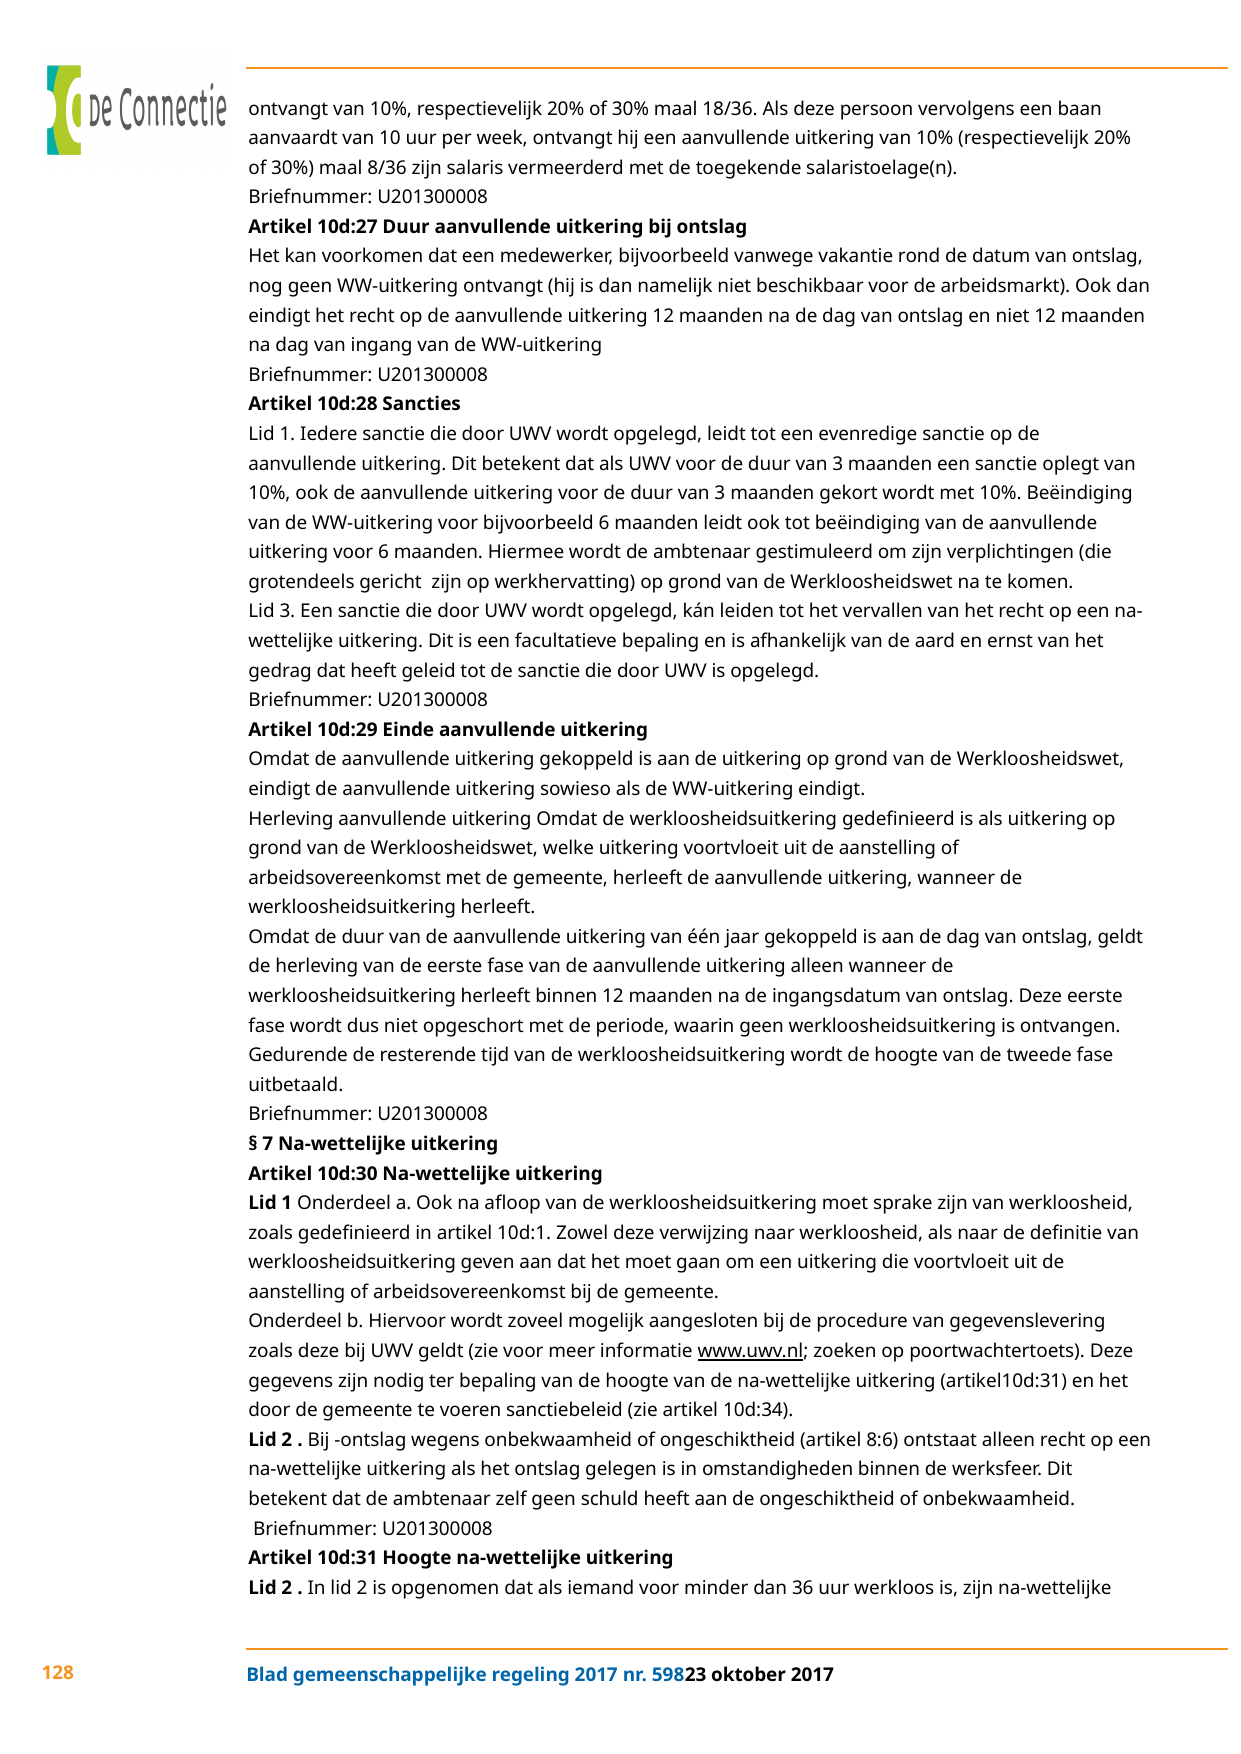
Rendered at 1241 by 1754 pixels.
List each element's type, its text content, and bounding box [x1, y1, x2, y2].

text Herleving aanvullende uitkering Omdat de werkloosheidsuitkering gedefinieerd is als uitkering op grond van de Werkloosheidswet, welke uitkering voortvloeit uit de aanstelling of arbeidsovereenkomst met de gemeente, herleeft de aanvullende uitkering, wanneer de werkloosheidsuitkering herleeft. [248, 805, 1152, 919]
text § 7 Na-wettelijke uitkering [248, 1130, 1152, 1156]
text Briefnummer: U201300008 [248, 183, 1152, 209]
text Onderdeel b. Hiervoor wordt zoveel mogelijk aangesloten bij de procedure van gegevenslevering zoals deze bij UWV geldt (zie voor meer informatie www.uwv.nl; zoeken op poortwachtertoets). Deze gegevens zijn nodig ter bepaling van de hoogte van de na-wettelijke uitkering (artikel10d:31) en het door de gemeente te voeren sanctiebeleid (zie artikel 10d:34). [248, 1308, 1152, 1422]
text Briefnummer: U201300008 [248, 1101, 1152, 1126]
text Lid 1. Iedere sanctie die door UWV wordt opgelegd, leidt tot een evenredige sanctie op de aanvullende uitkering. Dit betekent dat als UWV voor de duur van 3 maanden een sanctie oplegt van 10%, ook de aanvullende uitkering voor de duur van 3 maanden gekort wordt met 10%. Beëindiging van de WW-uitkering voor bijvoorbeeld 6 maanden leidt ook tot beëindiging van de aanvullende uitkering voor 6 maanden. Hiermee wordt de ambtenaar gestimuleerd om zijn verplichtingen (die grotendeels gericht zijn op werkhervatting) op grond van de Werkloosheidswet na te komen. [248, 420, 1152, 594]
text Briefnummer: U201300008 [248, 1515, 1152, 1541]
text Artikel 10d:28 Sancties [248, 391, 1152, 416]
text Artikel 10d:30 Na-wettelijke uitkering [248, 1160, 1152, 1186]
text Lid 1 Onderdeel a. Ook na afloop van de werkloosheidsuitkering moet sprake zijn van werkloosheid, zoals gedefinieerd in artikel 10d:1. Zowel deze verwijzing naar werkloosheid, als naar de definitie van werkloosheidsuitkering geven aan dat het moet gaan om een uitkering die voortvloeit uit de aanstelling of arbeidsovereenkomst bij de gemeente. [248, 1189, 1152, 1304]
text Het kan voorkomen dat een medewerker, bijvoorbeeld vanwege vakantie rond de datum van ontslag, nog geen WW-uitkering ontvangt (hij is dan namelijk niet beschikbaar voor de arbeidsmarkt). Ook dan eindigt het recht op de aanvullende uitkering 12 maanden na de dag van ontslag en niet 12 maanden na dag van ingang van de WW-uitkering [248, 243, 1152, 357]
text Lid 3. Een sanctie die door UWV wordt opgelegd, kán leiden tot het vervallen van het recht op een na-wettelijke uitkering. Dit is een facultatieve bepaling en is afhankelijk van de aard en ernst van het gedrag dat heeft geleid tot de sanctie die door UWV is opgelegd. [248, 598, 1152, 683]
picture [41, 47, 231, 172]
text Omdat de aanvullende uitkering gekoppeld is aan de uitkering op grond van de Werkloosheidswet, eindigt de aanvullende uitkering sowieso als de WW-uitkering eindigt. [248, 746, 1152, 801]
text Artikel 10d:29 Einde aanvullende uitkering [248, 716, 1152, 742]
text Artikel 10d:31 Hoogte na-wettelijke uitkering [248, 1544, 1152, 1570]
text Lid 2 . Bij -ontslag wegens onbekwaamheid of ongeschiktheid (artikel 8:6) ontstaat alleen recht op een na-wettelijke uitkering als het ontslag gelegen is in omstandigheden binnen de werksfeer. Dit betekent dat de ambtenaar zelf geen schuld heeft aan de ongeschiktheid of onbekwaamheid. [248, 1426, 1152, 1511]
text Omdat de duur van de aanvullende uitkering van één jaar gekoppeld is aan de dag van ontslag, geldt de herleving van de eerste fase van de aanvullende uitkering alleen wanneer de werkloosheidsuitkering herleeft binnen 12 maanden na de ingangsdatum van ontslag. Deze eerste fase wordt dus niet opgeschort met de periode, waarin geen werkloosheidsuitkering is ontvangen. Gedurende de resterende tijd van de werkloosheidsuitkering wordt de hoogte van de tweede fase uitbetaald. [248, 923, 1152, 1097]
text Lid 2 . In lid 2 is opgenomen dat als iemand voor minder dan 36 uur werkloos is, zijn na-wettelijke [248, 1574, 1152, 1600]
text Briefnummer: U201300008 [248, 686, 1152, 712]
text Artikel 10d:27 Duur aanvullende uitkering bij ontslag [248, 213, 1152, 239]
text Briefnummer: U201300008 [248, 361, 1152, 387]
text ontvangt van 10%, respectievelijk 20% of 30% maal 18/36. Als deze persoon vervolgens een baan aanvaardt van 10 uur per week, ontvangt hij een aanvullende uitkering van 10% (respectievelijk 20% of 30%) maal 8/36 zijn salaris vermeerderd met de toegekende salaristoelage(n). [248, 95, 1152, 180]
